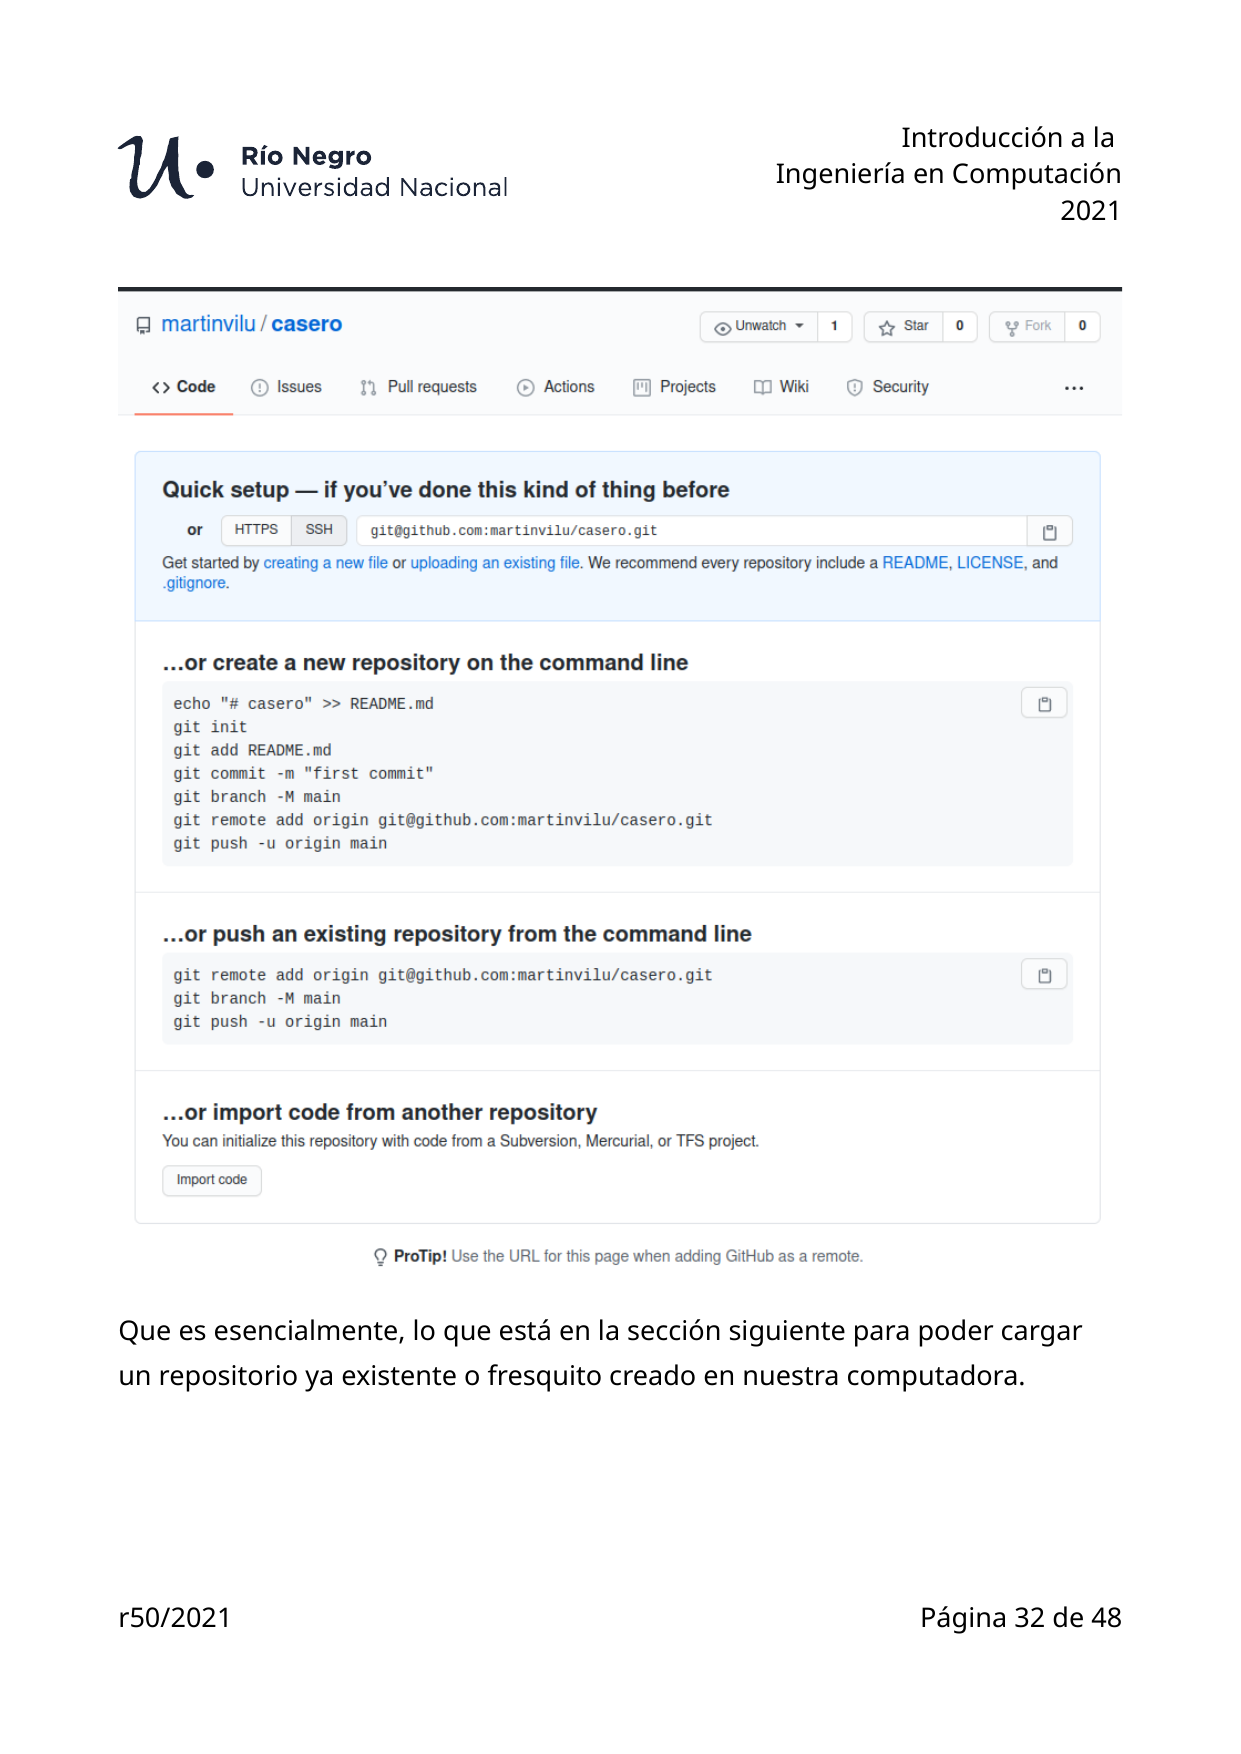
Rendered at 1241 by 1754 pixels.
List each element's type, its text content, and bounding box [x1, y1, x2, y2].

text [118, 258, 1122, 287]
picture [118, 287, 1123, 1275]
text Que es esencialmente, lo que está en la sección siguiente para poder cargar un repositorio ya existente o fresquito creado en nuestra computadora. [118, 1275, 1122, 1393]
